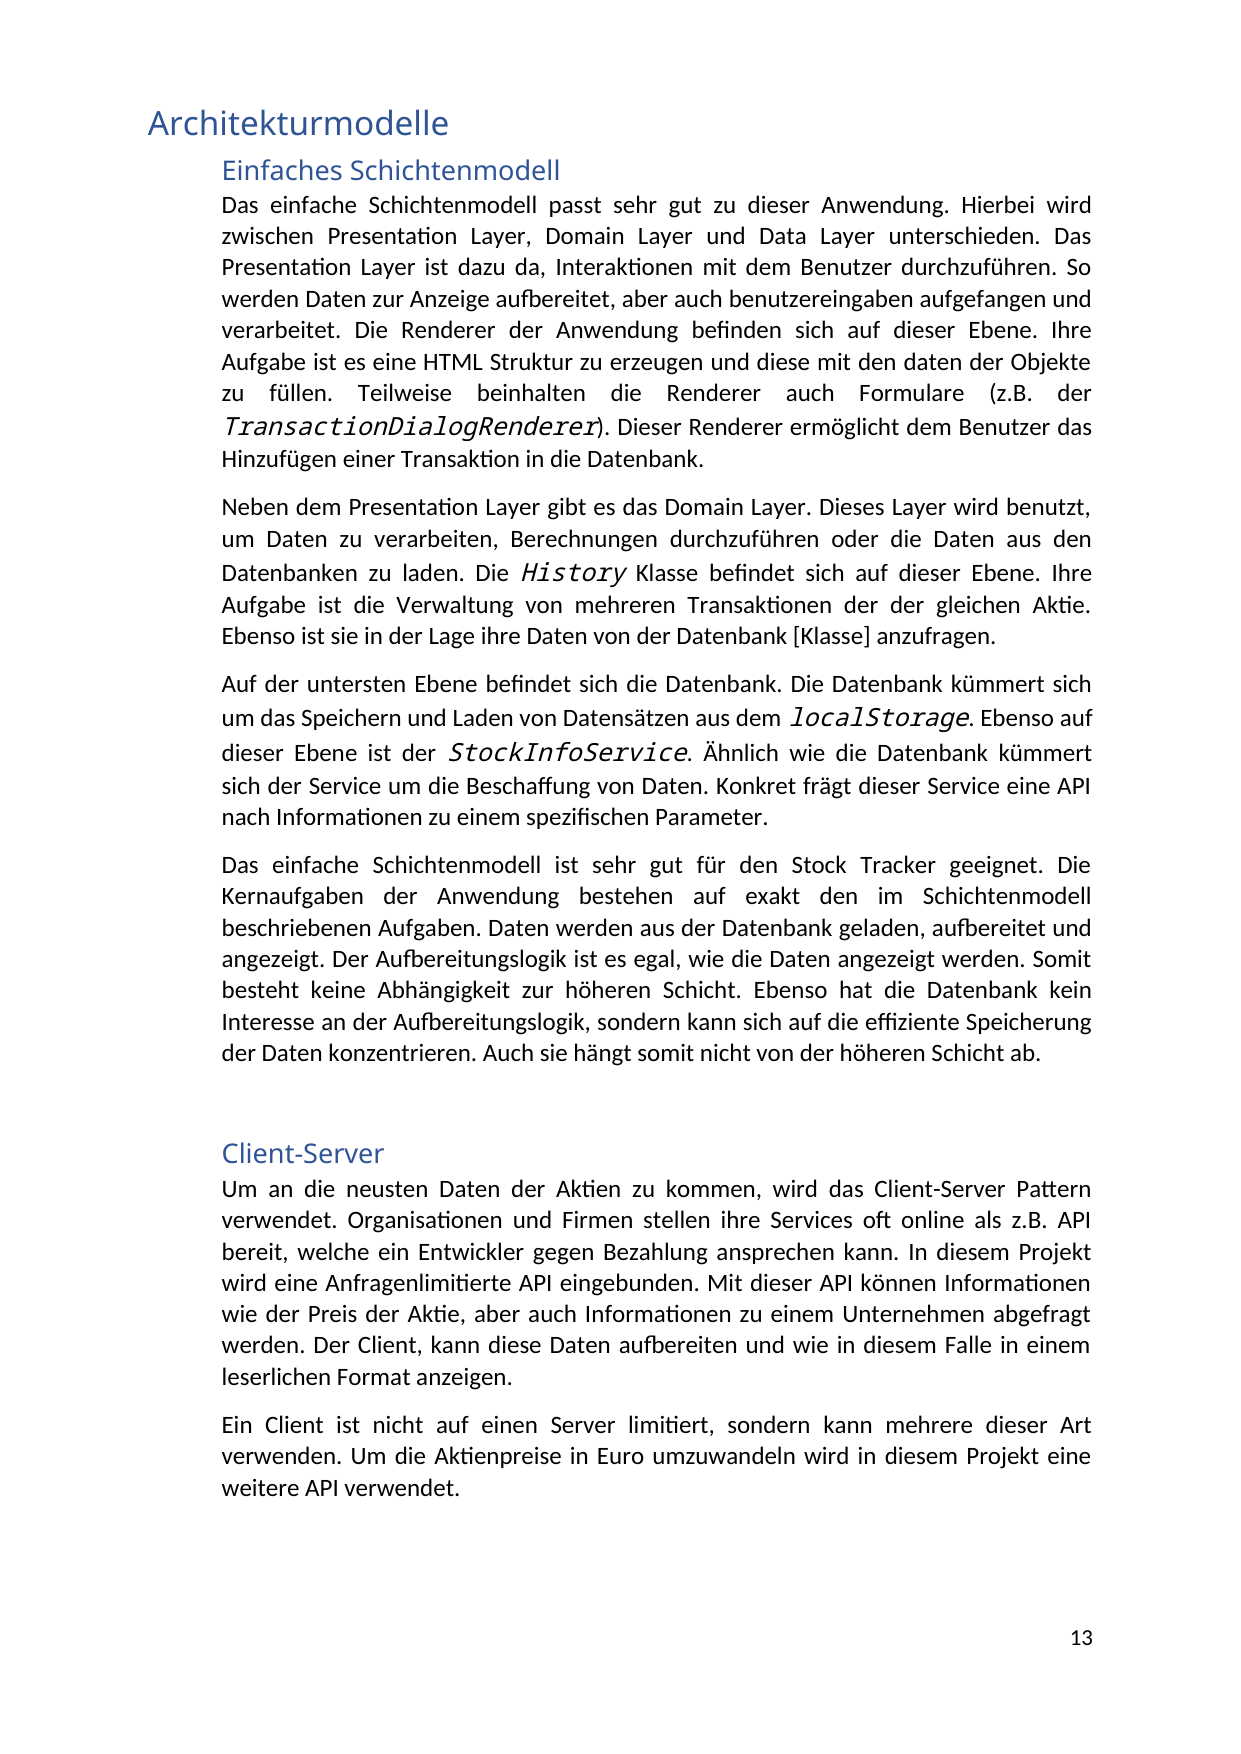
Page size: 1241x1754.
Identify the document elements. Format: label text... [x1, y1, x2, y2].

subtitle Client-Server [148, 1135, 1093, 1172]
text Ein Client ist nicht auf einen Server limitiert, sondern kann mehrere dieser Art verwenden. Um die Aktienpreise in Euro umzuwandeln wird in diesem Projekt eine weitere API verwendet. [221, 1409, 1093, 1502]
text Das einfache Schichtenmodell passt sehr gut zu dieser Anwendung. Hierbei wird zwischen Presentation Layer, Domain Layer und Data Layer unterschieden. Das Presentation Layer ist dazu da, Interaktionen mit dem Benutzer durchzuführen. So werden Daten zur Anzeige aufbereitet, aber auch benutzereingaben aufgefangen und verarbeitet. Die Renderer der Anwendung befinden sich auf dieser Ebene. Ihre Aufgabe ist es eine HTML Struktur zu erzeugen und diese mit den daten der Objekte zu füllen. Teilweise beinhalten die Renderer auch Formulare (z.B. der TransactionDialogRenderer). Dieser Renderer ermöglicht dem Benutzer das Hinzufügen einer Transaktion in die Datenbank. [221, 189, 1093, 474]
text Neben dem Presentation Layer gibt es das Domain Layer. Dieses Layer wird benutzt, um Daten zu verarbeiten, Berechnungen durchzuführen oder die Daten aus den Datenbanken zu laden. Die History Klasse befindet sich auf dieser Ebene. Ihre Aufgabe ist die Verwaltung von mehreren Transaktionen der der gleichen Aktie. Ebenso ist sie in der Lage ihre Daten von der Datenbank [Klasse] anzufragen. [221, 491, 1093, 651]
text Das einfache Schichtenmodell ist sehr gut für den Stock Tracker geeignet. Die Kernaufgaben der Anwendung bestehen auf exakt den im Schichtenmodell beschriebenen Aufgaben. Daten werden aus der Datenbank geladen, aufbereitet und angezeigt. Der Aufbereitungslogik ist es egal, wie die Daten angezeigt werden. Somit besteht keine Abhängigkeit zur höheren Schicht. Ebenso hat die Datenbank kein Interesse an der Aufbereitungslogik, sondern kann sich auf die effiziente Speicherung der Daten konzentrieren. Auch sie hängt somit nicht von der höheren Schicht ab. [221, 849, 1093, 1068]
subtitle Architekturmodelle [148, 100, 1093, 145]
text Auf der untersten Ebene befindet sich die Datenbank. Die Datenbank kümmert sich um das Speichern und Laden von Datensätzen aus dem localStorage. Ebenso auf dieser Ebene ist der StockInfoService. Ähnlich wie die Datenbank kümmert sich der Service um die Beschaffung von Daten. Konkret frägt dieser Service eine API nach Informationen zu einem spezifischen Parameter. [221, 668, 1093, 832]
text Um an die neusten Daten der Aktien zu kommen, wird das Client-Server Pattern verwendet. Organisationen und Firmen stellen ihre Services oft online als z.B. API bereit, welche ein Entwickler gegen Bezahlung ansprechen kann. In diesem Projekt wird eine Anfragenlimitierte API eingebunden. Mit dieser API können Informationen wie der Preis der Aktie, aber auch Informationen zu einem Unternehmen abgefragt werden. Der Client, kann diese Daten aufbereiten und wie in diesem Falle in einem leserlichen Format anzeigen. [221, 1173, 1093, 1392]
subtitle Einfaches Schichtenmodell [148, 151, 1093, 188]
